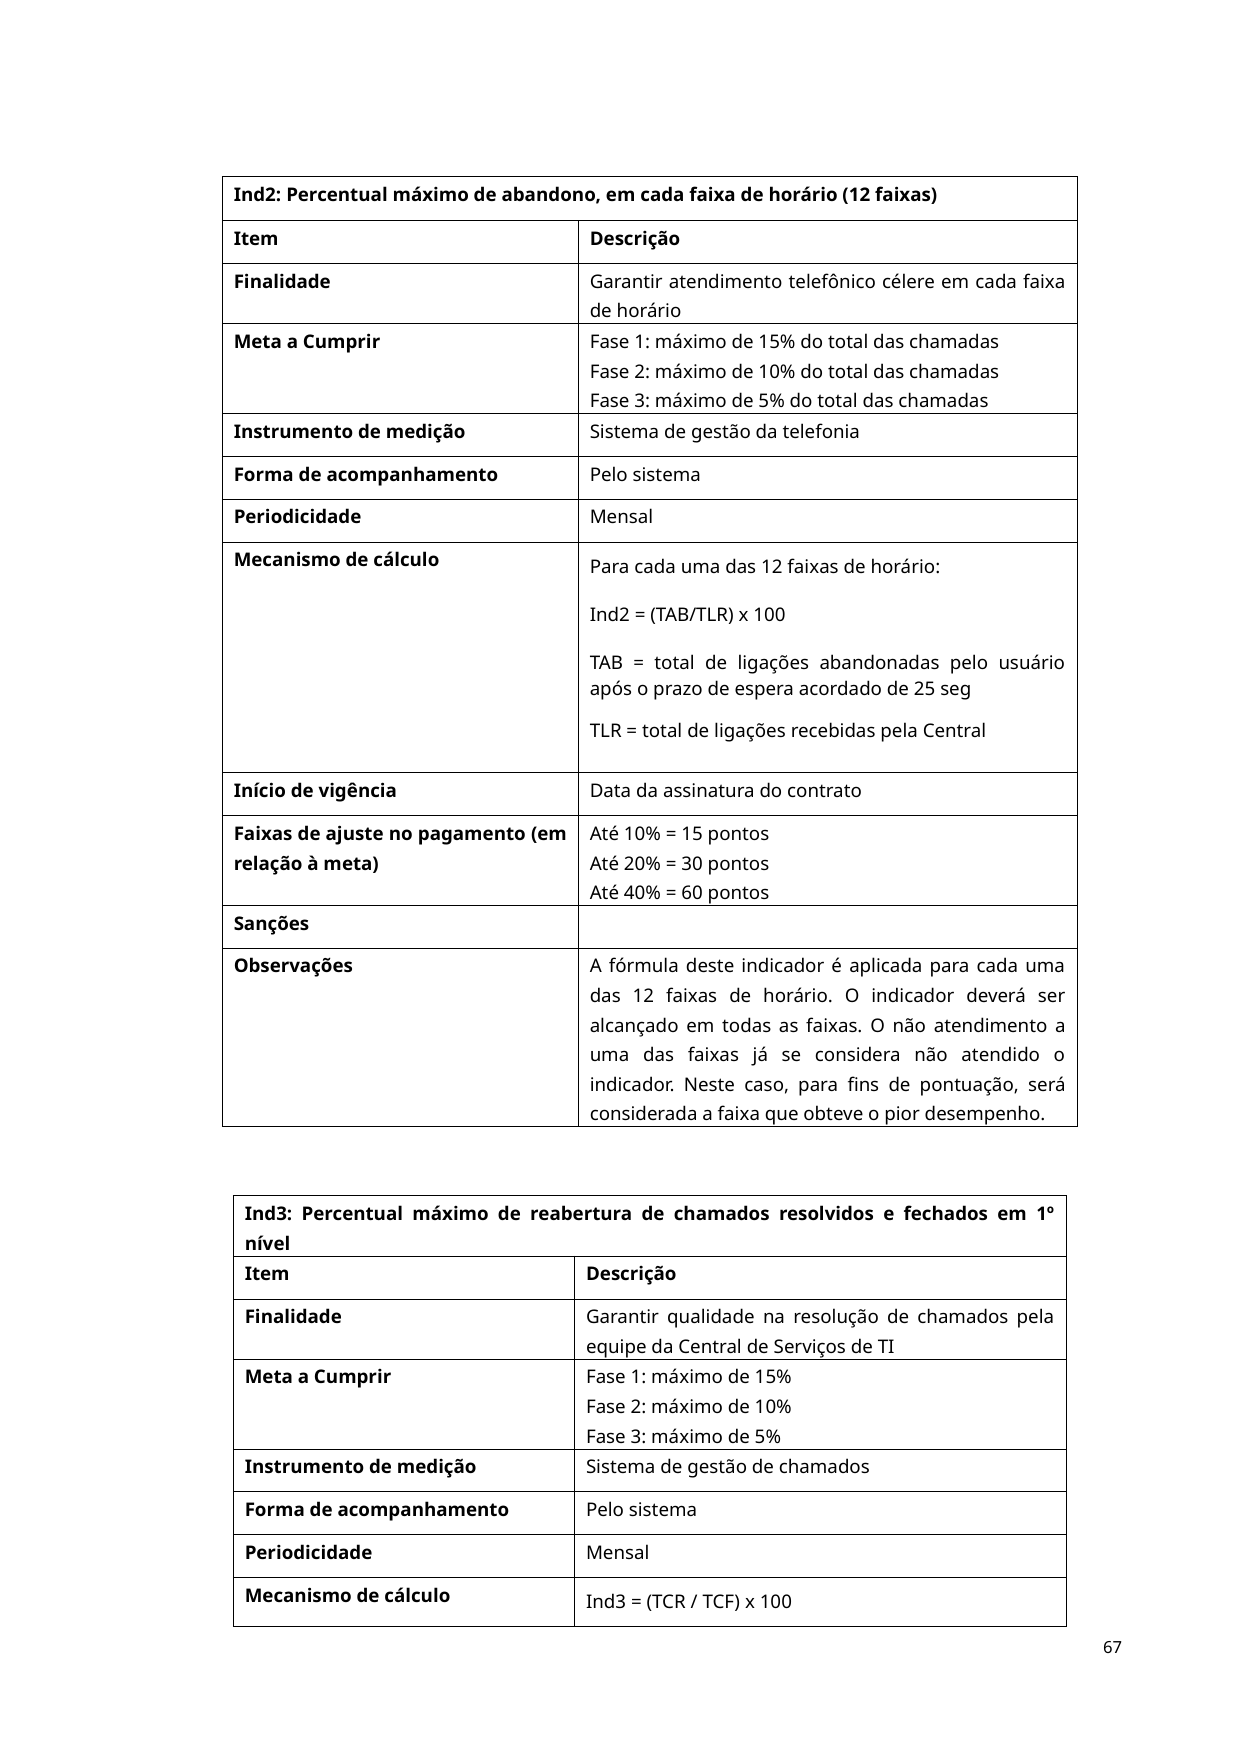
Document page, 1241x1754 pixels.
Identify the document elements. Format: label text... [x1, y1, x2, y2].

table_header Ind3: Percentual máximo de reabertura de chamados resolvidos e fechados em 1º nível [234, 1196, 1066, 1256]
table_header Ind2: Percentual máximo de abandono, em cada faixa de horário (12 faixas) [223, 177, 1077, 220]
table_cell Fase 1: máximo de 15% Fase 2: máximo de 10% Fase 3: máximo de 5% [575, 1360, 1066, 1448]
table_cell Ind3 = (TCR / TCF) x 100 [575, 1578, 1066, 1626]
table_cell Item [223, 221, 578, 263]
table_cell Pelo sistema [579, 457, 1077, 499]
table_cell Forma de acompanhamento [234, 1492, 574, 1534]
table_cell Instrumento de medição [234, 1450, 574, 1491]
table_cell Fase 1: máximo de 15% do total das chamadas Fase 2: máximo de 10% do total das chamadas Fase 3: máximo de 5% do total das chamadas [579, 324, 1077, 413]
table_cell Periodicidade [223, 500, 578, 542]
table_cell Faixas de ajuste no pagamento (em relação à meta) [223, 816, 578, 905]
table_cell Pelo sistema [575, 1492, 1066, 1534]
table_cell Descrição [575, 1257, 1066, 1298]
table_cell Mensal [579, 500, 1077, 542]
table_cell Mensal [575, 1535, 1066, 1577]
table_cell Meta a Cumprir [234, 1360, 574, 1448]
table_cell Finalidade [234, 1300, 574, 1359]
table_cell Garantir qualidade na resolução de chamados pela equipe da Central de Serviços de TI [575, 1300, 1066, 1359]
table_cell Forma de acompanhamento [223, 457, 578, 499]
table_cell Sistema de gestão de chamados [575, 1450, 1066, 1491]
table_cell Até 10% = 15 pontos Até 20% = 30 pontos Até 40% = 60 pontos [579, 816, 1077, 905]
table_cell Para cada uma das 12 faixas de horário: Ind2 = (TAB/TLR) x 100 TAB = total de ligações abandonadas pelo usuário após o prazo de espera acordado de 25 seg TLR = total de ligações recebidas pela Central [579, 543, 1077, 772]
table_cell Garantir atendimento telefônico célere em cada faixa de horário [579, 264, 1077, 323]
table_cell Item [234, 1257, 574, 1298]
table_cell Meta a Cumprir [223, 324, 578, 413]
table_cell Instrumento de medição [223, 414, 578, 456]
table_cell Sistema de gestão da telefonia [579, 414, 1077, 456]
table_cell Mecanismo de cálculo [223, 543, 578, 772]
table_cell Descrição [579, 221, 1077, 263]
table_cell Data da assinatura do contrato [579, 773, 1077, 815]
table_cell Sanções [223, 906, 578, 948]
table_cell Finalidade [223, 264, 578, 323]
table_cell Periodicidade [234, 1535, 574, 1577]
table_cell Início de vigência [223, 773, 578, 815]
table_cell [579, 906, 1077, 948]
table_cell Observações [223, 949, 578, 1126]
table_cell A fórmula deste indicador é aplicada para cada uma das 12 faixas de horário. O indicador deverá ser alcançado em todas as faixas. O não atendimento a uma das faixas já se considera não atendido o indicador. Neste caso, para fins de pontuação, será considerada a faixa que obteve o pior desempenho. [579, 949, 1077, 1126]
table_cell Mecanismo de cálculo [234, 1578, 574, 1626]
